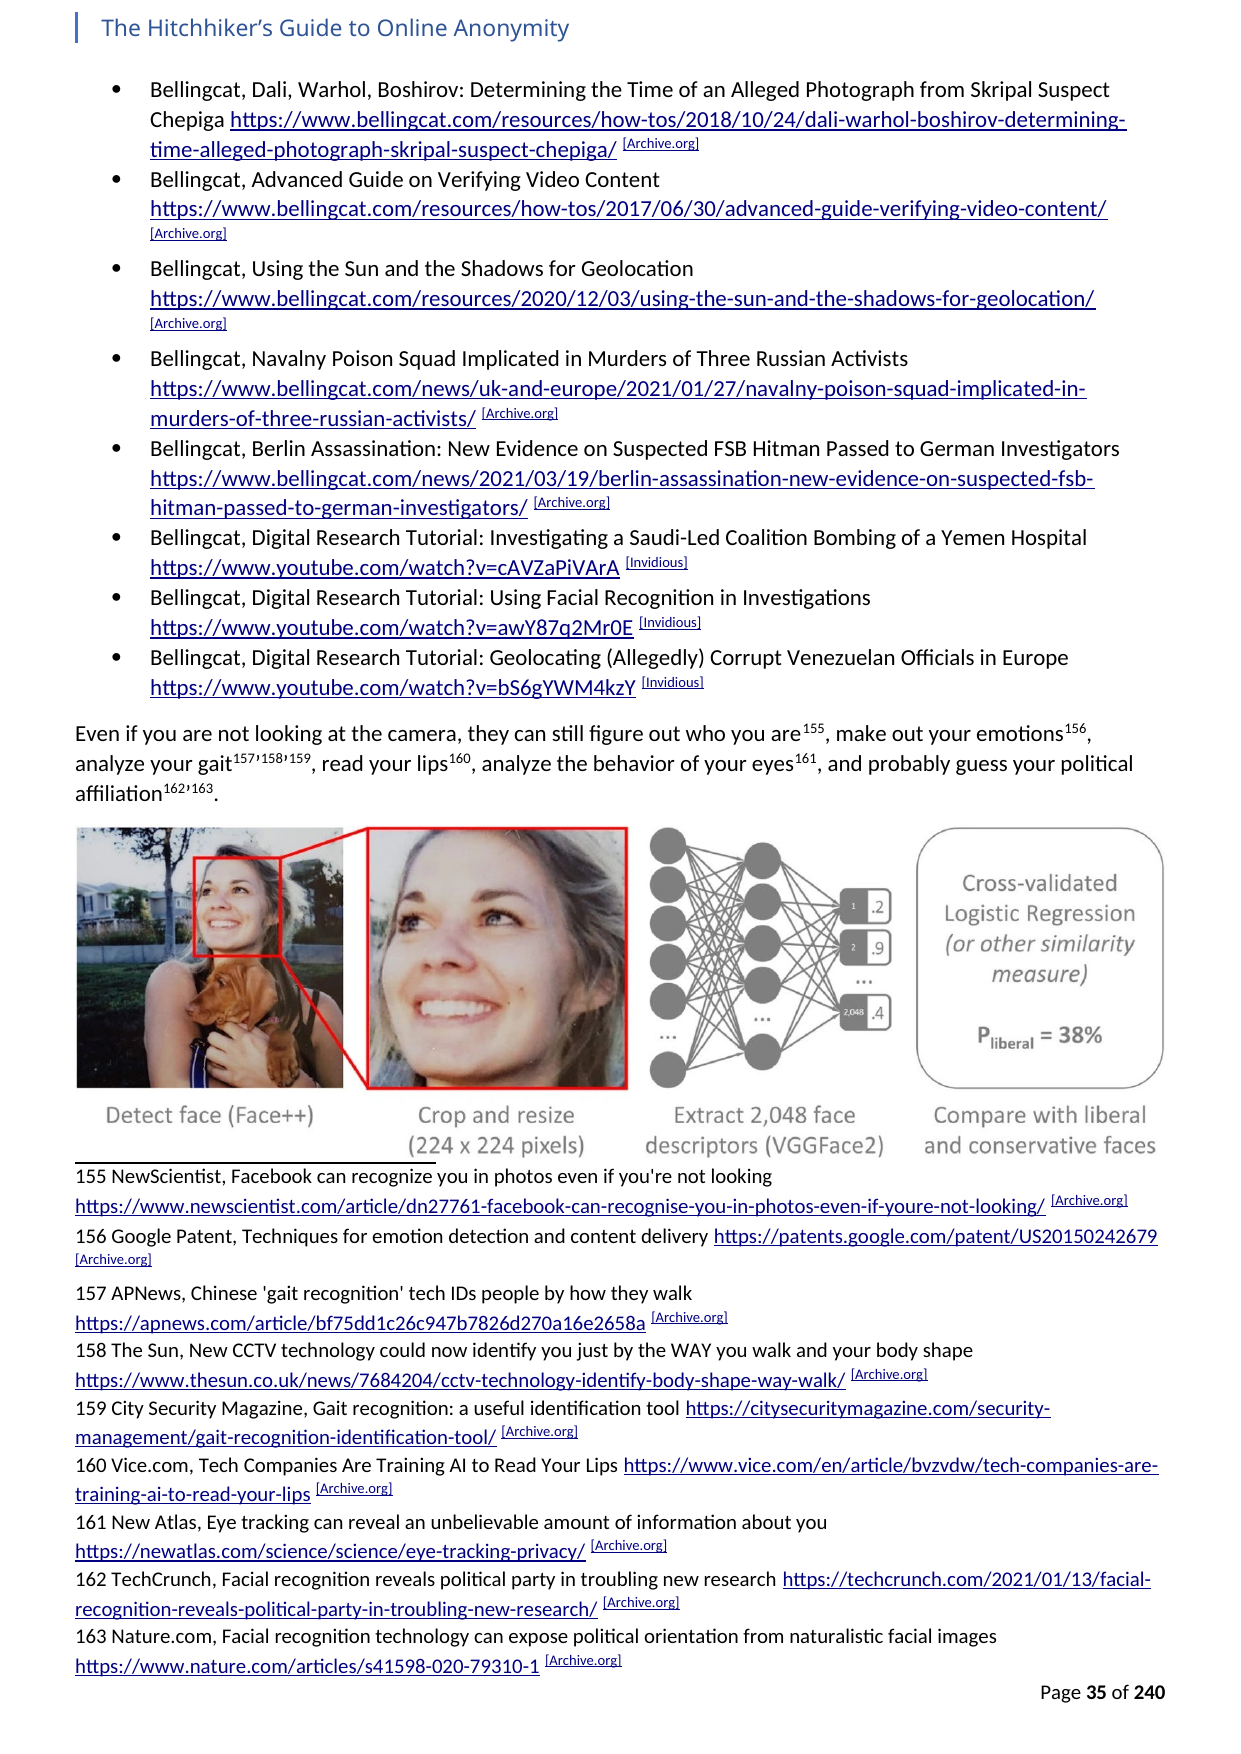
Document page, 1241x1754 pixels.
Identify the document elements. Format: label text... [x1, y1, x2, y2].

text APNews, Chinese 'gait recognition' tech IDs people by how they walk https://apnews.com/article/bf75dd1c26c947b7826d270a16e2658a [Archive.org] [75, 1281, 1165, 1336]
text City Security Magazine, Gait recognition: a useful identification tool https://citysecuritymagazine.com/security-management/gait-recognition-identification-tool/ [Archive.org] [75, 1395, 1165, 1450]
text Google Patent, Techniques for emotion detection and content delivery https://patents.google.com/patent/US20150242679 [Archive.org] [75, 1221, 1165, 1279]
text Nature.com, Facial recognition technology can expose political orientation from naturalistic facial images https://www.nature.com/articles/s41598-020-79310-1 [Archive.org] [75, 1624, 1165, 1679]
list Bellingcat, Digital Research Tutorial: Investigating a Saudi-Led Coalition Bombing of a Yemen Hospital https://www.youtube.com/watch?v=cAVZaPiVArA [Invidious] [112, 523, 1165, 581]
list Bellingcat, Navalny Poison Squad Implicated in Murders of Three Russian Activists https://www.bellingcat.com/news/uk-and-europe/2021/01/27/navalny-poison-squad-implicated-in-murders-of-three-russian-activists/ [Archive.org] [112, 344, 1165, 432]
list Bellingcat, Advanced Guide on Verifying Video Content https://www.bellingcat.com/resources/how-tos/2017/06/30/advanced-guide-verifying-video-content/ [Archive.org] [112, 165, 1165, 252]
list Bellingcat, Berlin Assassination: New Evidence on Suspected FSB Hitman Passed to German Investigators https://www.bellingcat.com/news/2021/03/19/berlin-assassination-new-evidence-on-suspected-fsb-hitman-passed-to-german-investigators/ [Archive.org] [112, 434, 1165, 522]
text TechCrunch, Facial recognition reveals political party in troubling new research https://techcrunch.com/2021/01/13/facial-recognition-reveals-political-party-in-troubling-new-research/ [Archive.org] [75, 1566, 1165, 1622]
list Bellingcat, Dali, Warhol, Boshirov: Determining the Time of an Alleged Photograph from Skripal Suspect Chepiga https://www.bellingcat.com/resources/how-tos/2018/10/24/dali-warhol-boshirov-determining-time-alleged-photograph-skripal-suspect-chepiga/ [Archive.org] [112, 75, 1165, 163]
list Bellingcat, Digital Research Tutorial: Geolocating (Allegedly) Corrupt Venezuelan Officials in Europe https://www.youtube.com/watch?v=bS6gYWM4kzY [Invidious] [112, 643, 1165, 701]
text New Atlas, Eye tracking can reveal an unbelievable amount of information about you https://newatlas.com/science/science/eye-tracking-privacy/ [Archive.org] [75, 1509, 1165, 1564]
list Bellingcat, Digital Research Tutorial: Using Facial Recognition in Investigations https://www.youtube.com/watch?v=awY87q2Mr0E [Invidious] [112, 583, 1165, 641]
list Bellingcat, Using the Sun and the Shadows for Geolocation https://www.bellingcat.com/resources/2020/12/03/using-the-sun-and-the-shadows-for-geolocation/ [Archive.org] [112, 254, 1165, 342]
text The Sun, New CCTV technology could now identify you just by the WAY you walk and your body shape https://www.thesun.co.uk/news/7684204/cctv-technology-identify-body-shape-way-walk/ [Archive.org] [75, 1338, 1165, 1393]
text NewScientist, Facebook can recognize you in photos even if you're not looking https://www.newscientist.com/article/dn27761-facebook-can-recognise-you-in-photos-even-if-youre-not-looking/ [Archive.org] [75, 1163, 1165, 1219]
text Even if you are not looking at the camera, they can still figure out who you are, make out your emotions, analyze your gait’’, read your lips, analyze the behavior of your eyes, and probably guess your political affiliation’. [75, 719, 1165, 807]
picture [75, 825, 1165, 1159]
text Vice.com, Tech Companies Are Training AI to Read Your Lips https://www.vice.com/en/article/bvzvdw/tech-companies-are-training-ai-to-read-your-lips [Archive.org] [75, 1452, 1165, 1507]
